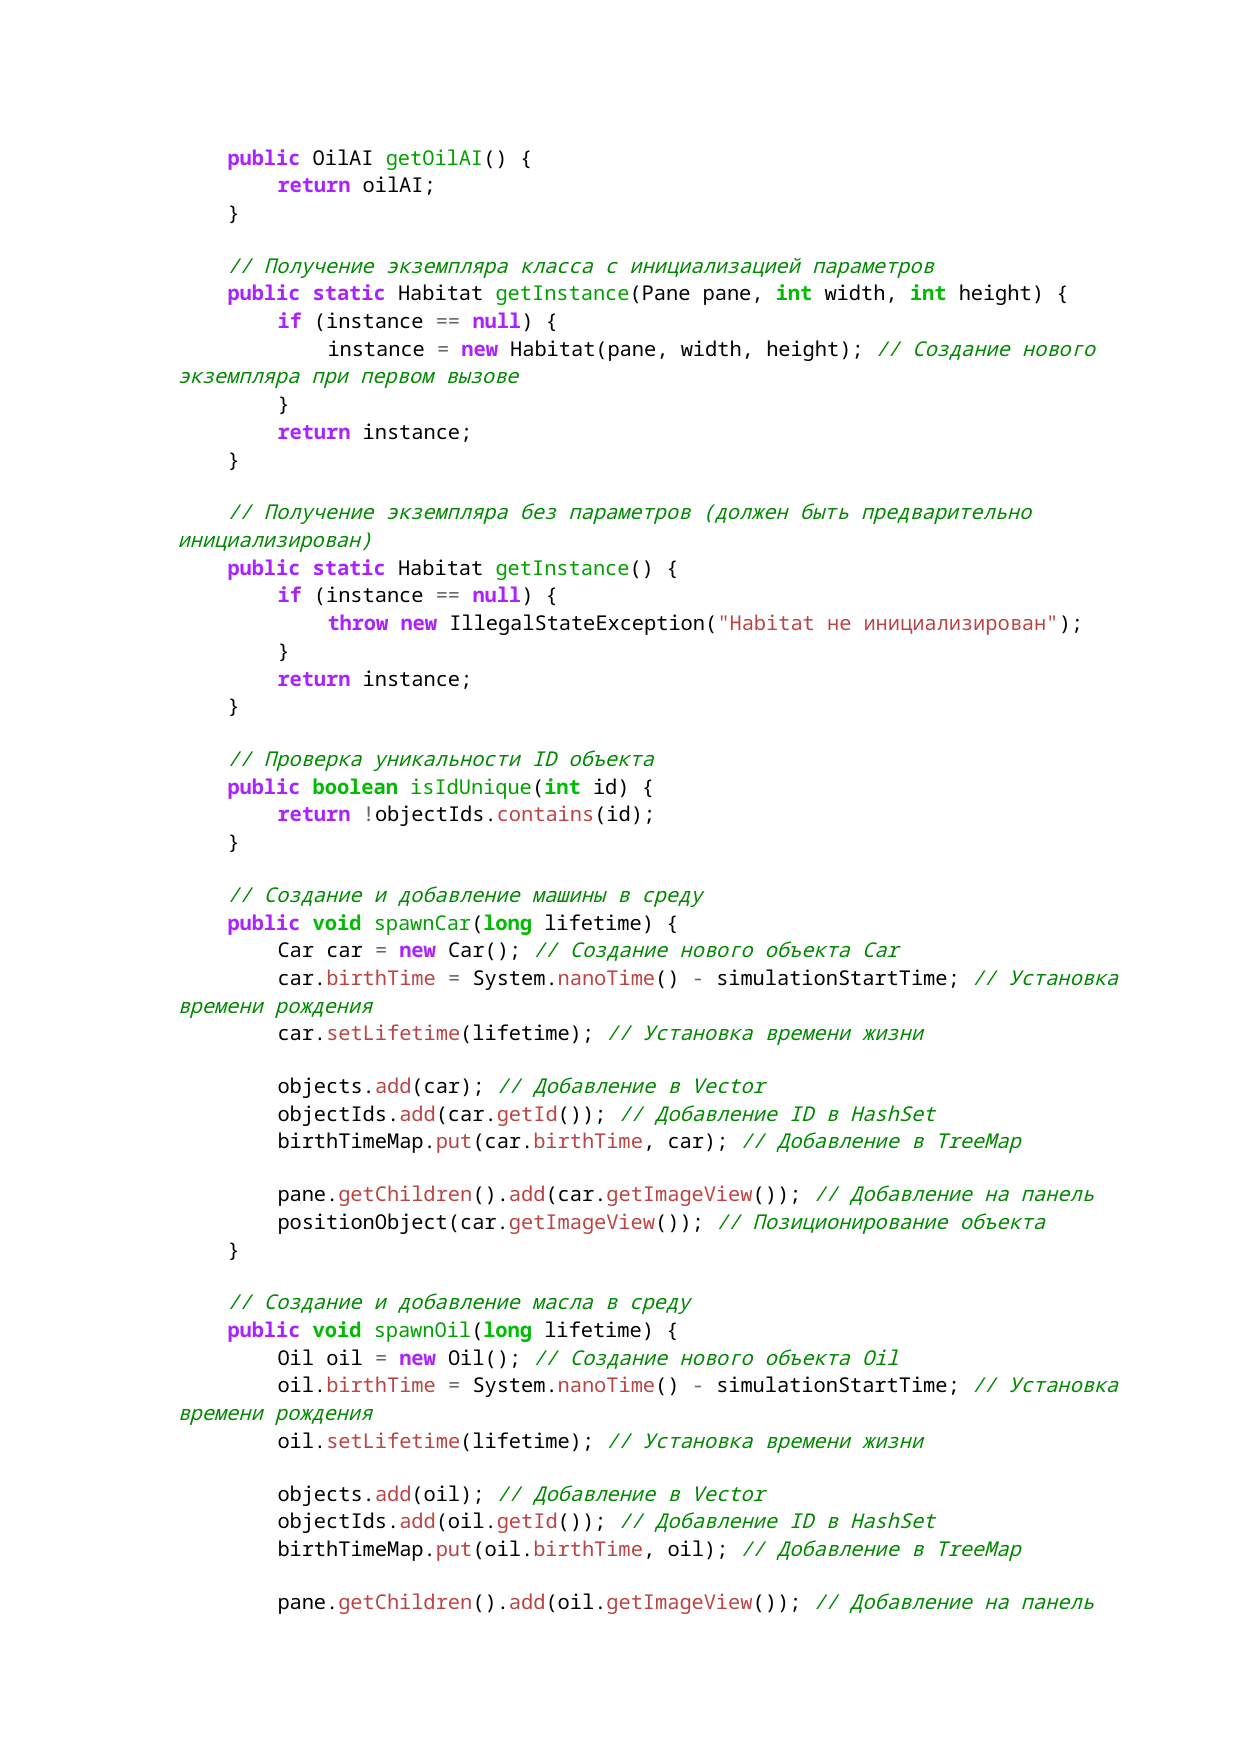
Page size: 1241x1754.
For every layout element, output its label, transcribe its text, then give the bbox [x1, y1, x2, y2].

text public static Habitat getInstance(Pane pane, int width, int height) { [177, 279, 1152, 307]
text objects.add(oil); // Добавление в Vector [177, 1479, 1152, 1507]
text Oil oil = new Oil(); // Создание нового объекта Oil [177, 1343, 1152, 1371]
text } [177, 636, 1152, 664]
text public void spawnOil(long lifetime) { [177, 1316, 1152, 1343]
text public void spawnCar(long lifetime) { [177, 908, 1152, 936]
text return oilAI; [177, 171, 1152, 198]
text } [177, 390, 1152, 417]
text // Получение экземпляра класса с инициализацией параметров [177, 251, 1152, 279]
text car.birthTime = System.nanoTime() - simulationStartTime; // Установка времени рождения [177, 963, 1152, 1019]
text } [177, 445, 1152, 473]
text if (instance == null) { [177, 581, 1152, 609]
text } [177, 828, 1152, 855]
text car.setLifetime(lifetime); // Установка времени жизни [177, 1019, 1152, 1047]
text // Проверка уникальности ID объекта [177, 744, 1152, 772]
text // Создание и добавление масла в среду [177, 1288, 1152, 1316]
text } [177, 1235, 1152, 1263]
text // Создание и добавление машины в среду [177, 880, 1152, 908]
text public static Habitat getInstance() { [177, 553, 1152, 581]
text oil.birthTime = System.nanoTime() - simulationStartTime; // Установка времени рождения [177, 1371, 1152, 1426]
text // Получение экземпляра без параметров (должен быть предварительно инициализирован) [177, 498, 1152, 553]
text birthTimeMap.put(oil.birthTime, oil); // Добавление в TreeMap [177, 1534, 1152, 1562]
text objects.add(car); // Добавление в Vector [177, 1072, 1152, 1099]
text } [177, 692, 1152, 719]
text return !objectIds.contains(id); [177, 800, 1152, 828]
text Car car = new Car(); // Создание нового объекта Car [177, 936, 1152, 963]
text instance = new Habitat(pane, width, height); // Создание нового экземпляра при первом вызове [177, 334, 1152, 390]
text pane.getChildren().add(oil.getImageView()); // Добавление на панель [177, 1587, 1152, 1615]
text if (instance == null) { [177, 307, 1152, 334]
text } [177, 198, 1152, 226]
text objectIds.add(car.getId()); // Добавление ID в HashSet [177, 1099, 1152, 1127]
text birthTimeMap.put(car.birthTime, car); // Добавление в TreeMap [177, 1127, 1152, 1155]
text objectIds.add(oil.getId()); // Добавление ID в HashSet [177, 1507, 1152, 1534]
text return instance; [177, 417, 1152, 445]
text public boolean isIdUnique(int id) { [177, 772, 1152, 800]
text pane.getChildren().add(car.getImageView()); // Добавление на панель [177, 1180, 1152, 1207]
text public OilAI getOilAI() { [177, 143, 1152, 171]
text positionObject(car.getImageView()); // Позиционирование объекта [177, 1207, 1152, 1235]
text throw new IllegalStateException("Habitat не инициализирован"); [177, 609, 1152, 636]
text return instance; [177, 664, 1152, 692]
text oil.setLifetime(lifetime); // Установка времени жизни [177, 1426, 1152, 1454]
